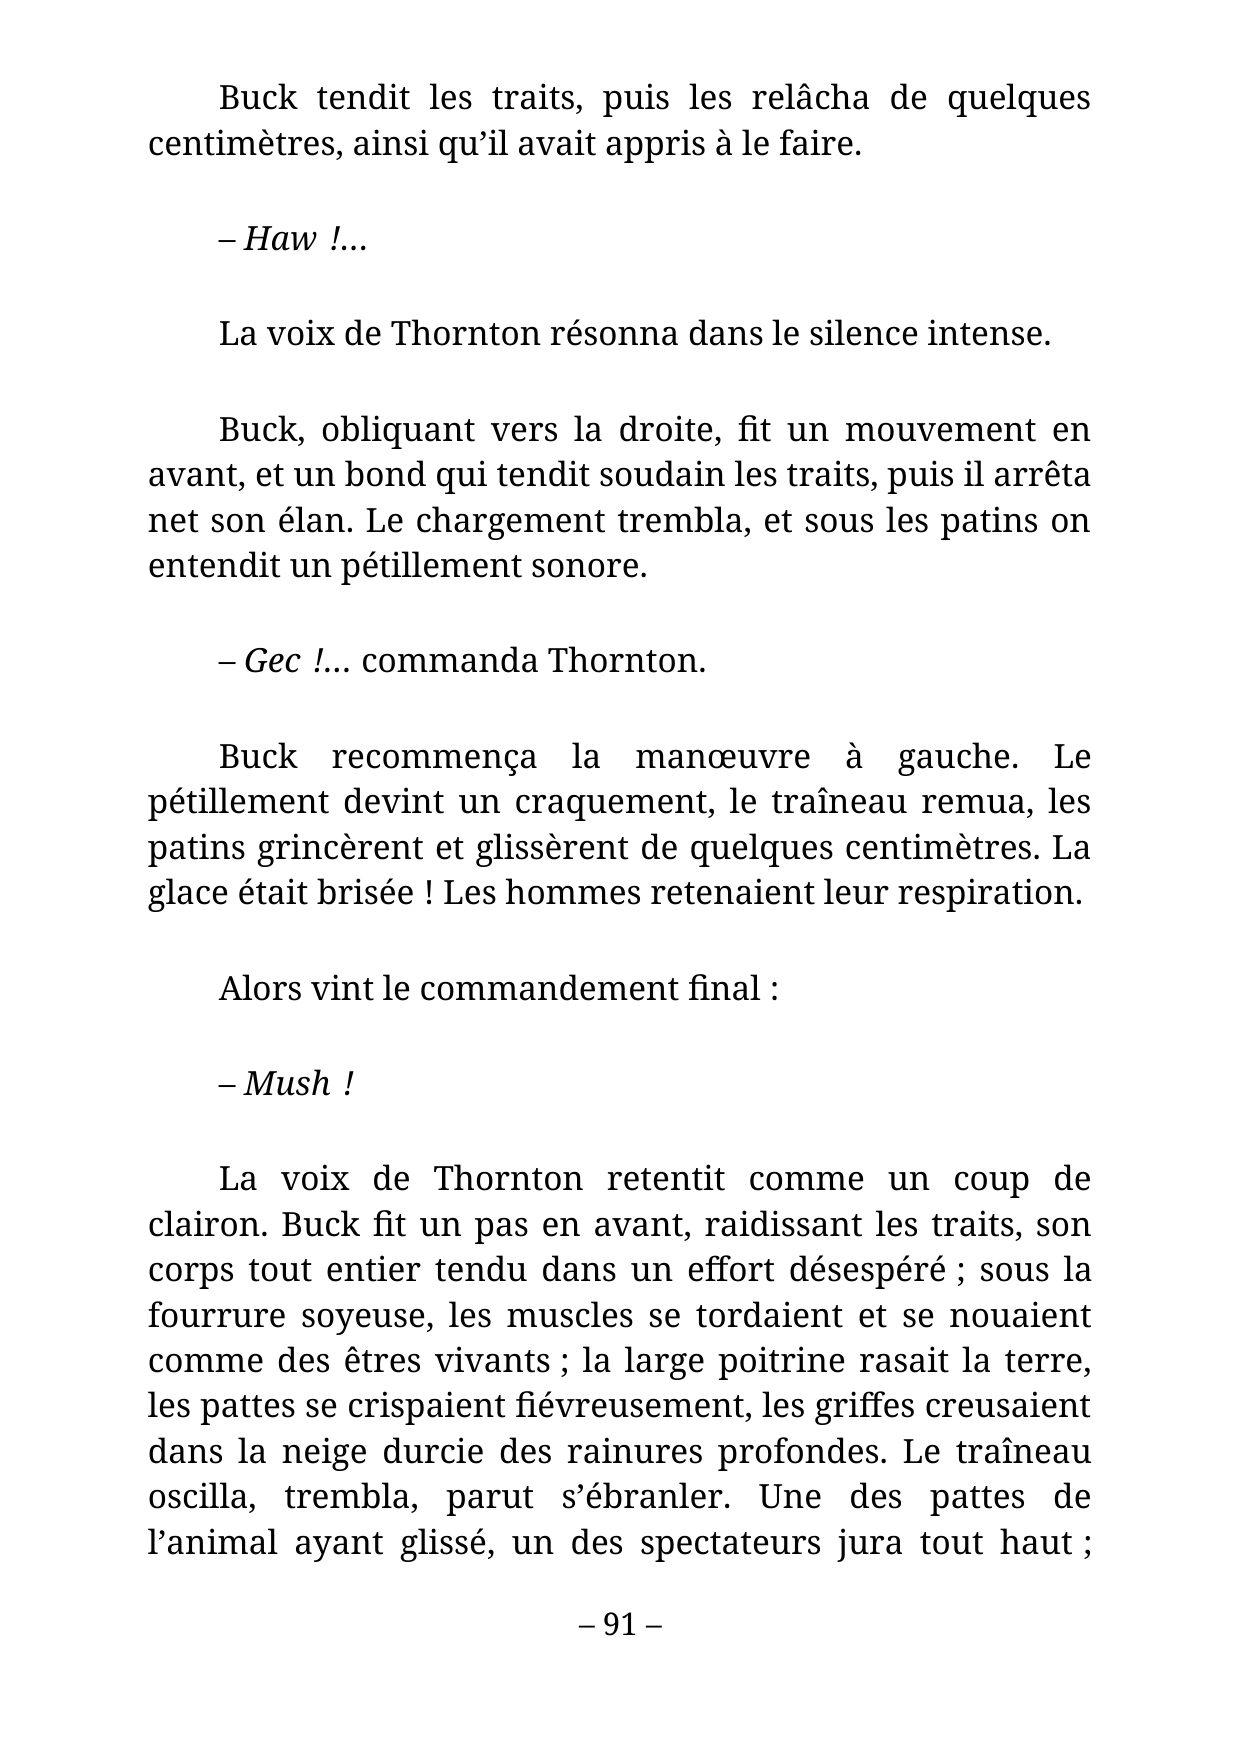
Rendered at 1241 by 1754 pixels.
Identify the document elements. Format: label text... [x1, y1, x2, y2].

text – Haw !… [148, 215, 1092, 260]
text Buck, obliquant vers la droite, fit un mouvement en avant, et un bond qui tendit soudain les traits, puis il arrêta net son élan. Le chargement trembla, et sous les patins on entendit un pétillement sonore. [148, 406, 1092, 587]
text – Mush ! [148, 1060, 1092, 1105]
text Alors vint le commandement final : [148, 964, 1092, 1010]
text – Gec !… commanda Thornton. [148, 637, 1092, 683]
text La voix de Thornton résonna dans le silence intense. [148, 310, 1092, 356]
text Buck tendit les traits, puis les relâcha de quelques centimètres, ainsi qu’il avait appris à le faire. [148, 74, 1092, 165]
text Buck recommença la manœuvre à gauche. Le pétillement devint un craquement, le traîneau remua, les patins grincèrent et glissèrent de quelques centimètres. La glace était brisée ! Les hommes retenaient leur respiration. [148, 733, 1092, 914]
text La voix de Thornton retentit comme un coup de clairon. Buck fit un pas en avant, raidissant les traits, son corps tout entier tendu dans un effort désespéré ; sous la fourrure soyeuse, les muscles se tordaient et se nouaient comme des êtres vivants ; la large poitrine rasait la terre, les pattes se crispaient fiévreusement, les griffes creusaient dans la neige durcie des rainures profondes. Le traîneau oscilla, trembla, parut s’ébranler. Une des pattes de l’animal ayant glissé, un des spectateurs jura tout haut ; [148, 1155, 1092, 1564]
